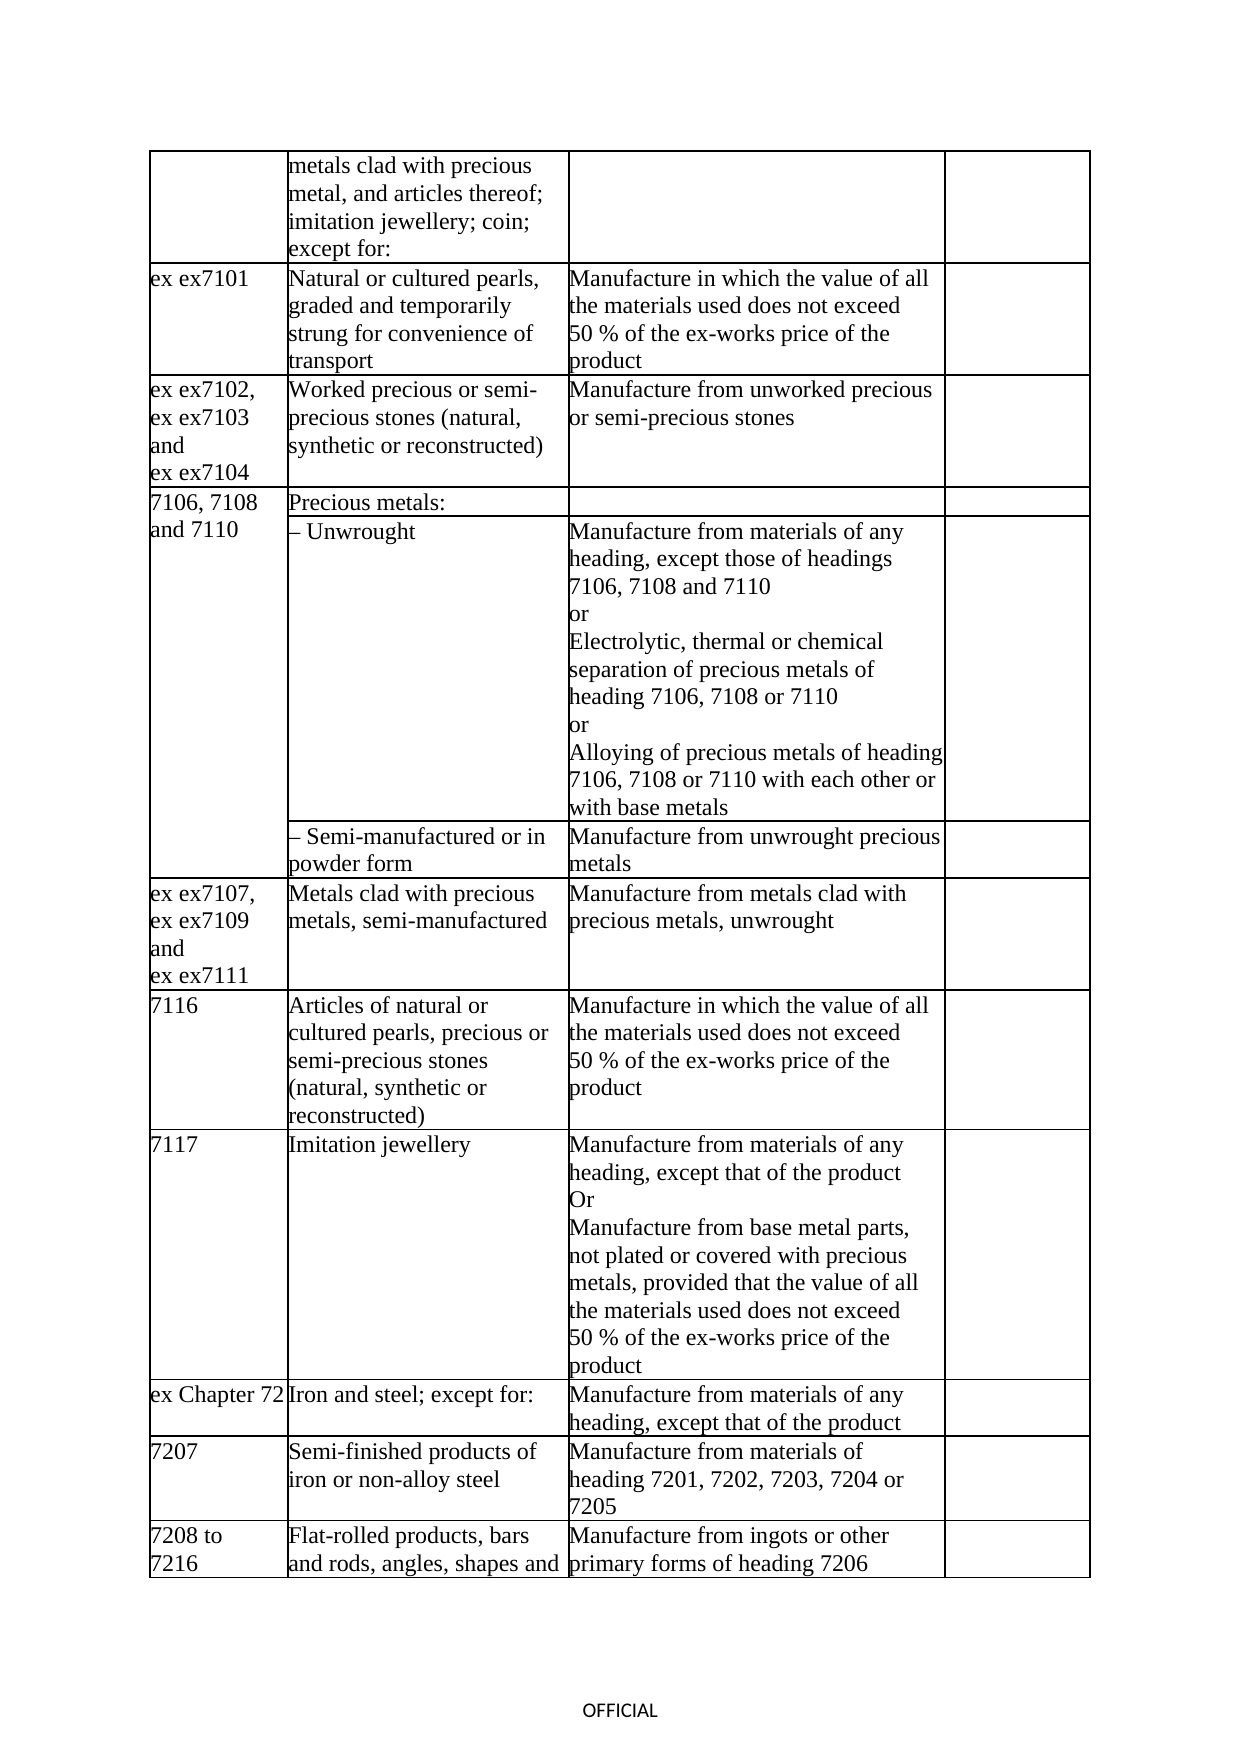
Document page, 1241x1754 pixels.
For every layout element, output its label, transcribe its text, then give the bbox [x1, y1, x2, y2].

table_cell Manufacture from materials of any heading, except that of the product Or Manufacture from base metal parts, not plated or covered with precious metals, provided that the value of all the materials used does not exceed 50 % of the ex-works price of the product [570, 1130, 944, 1379]
table_cell Articles of natural or cultured pearls, precious or semi-precious stones (natural, synthetic or reconstructed) [289, 991, 568, 1129]
table_cell Metals clad with precious metals, semi-manufactured [289, 879, 568, 989]
table_cell 7117 [151, 1130, 287, 1379]
table_cell – Semi-manufactured or in powder form [289, 822, 568, 877]
table_cell [946, 488, 1089, 515]
table_cell [946, 1380, 1089, 1435]
table_cell Iron and steel; except for: [289, 1380, 568, 1435]
table_cell 7207 [151, 1437, 287, 1520]
table_cell [946, 1521, 1089, 1577]
table_cell ex ex7102, ex ex7103 and ex ex7104 [151, 376, 287, 486]
table_cell 7116 [151, 991, 287, 1129]
table_cell [570, 152, 944, 262]
table_cell [946, 1437, 1089, 1520]
table_cell ex ex7107, ex ex7109 and ex ex7111 [151, 879, 287, 989]
table_cell [151, 152, 287, 262]
table_cell Manufacture from metals clad with precious metals, unwrought [570, 879, 944, 989]
table_cell Manufacture from unwrought precious metals [570, 822, 944, 877]
table_cell Imitation jewellery [289, 1130, 568, 1379]
table_cell [946, 152, 1089, 262]
table_cell [946, 376, 1089, 486]
table_cell Manufacture from ingots or other primary forms of heading 7206 [570, 1521, 944, 1577]
table_cell [946, 879, 1089, 989]
table_cell Worked precious or semi-precious stones (natural, synthetic or reconstructed) [289, 376, 568, 486]
table_cell Manufacture from materials of any heading, except those of headings 7106, 7108 and 7110 or Electrolytic, thermal or chemical separation of precious metals of heading 7106, 7108 or 7110 or Alloying of precious metals of heading 7106, 7108 or 7110 with each other or with base metals [570, 517, 944, 820]
table_cell [946, 1130, 1089, 1379]
table_cell Natural or cultured pearls, graded and temporarily strung for convenience of transport [289, 264, 568, 374]
table_cell Manufacture from materials of heading 7201, 7202, 7203, 7204 or 7205 [570, 1437, 944, 1520]
table_cell ex ex7101 [151, 264, 287, 374]
table_cell [946, 991, 1089, 1129]
table_cell Semi-finished products of iron or non-alloy steel [289, 1437, 568, 1520]
table_cell Manufacture in which the value of all the materials used does not exceed 50 % of the ex-works price of the product [570, 991, 944, 1129]
table_cell 7208 to 7216 [151, 1521, 287, 1577]
table_cell 7106, 7108 and 7110 [151, 488, 287, 877]
table_cell metals clad with precious metal, and articles thereof; imitation jewellery; coin; except for: [289, 152, 568, 262]
table_cell ex Chapter 72 [151, 1380, 287, 1435]
table_cell Manufacture in which the value of all the materials used does not exceed 50 % of the ex-works price of the product [570, 264, 944, 374]
table_cell Manufacture from unworked precious or semi-precious stones [570, 376, 944, 486]
table_cell [946, 517, 1089, 820]
table_cell [570, 488, 944, 515]
table_cell Manufacture from materials of any heading, except that of the product [570, 1380, 944, 1435]
table_cell [946, 264, 1089, 374]
table_cell – Unwrought [289, 517, 568, 820]
table_cell Precious metals: [289, 488, 568, 515]
table_cell Flat-rolled products, bars and rods, angles, shapes and [289, 1521, 568, 1577]
table_cell [946, 822, 1089, 877]
